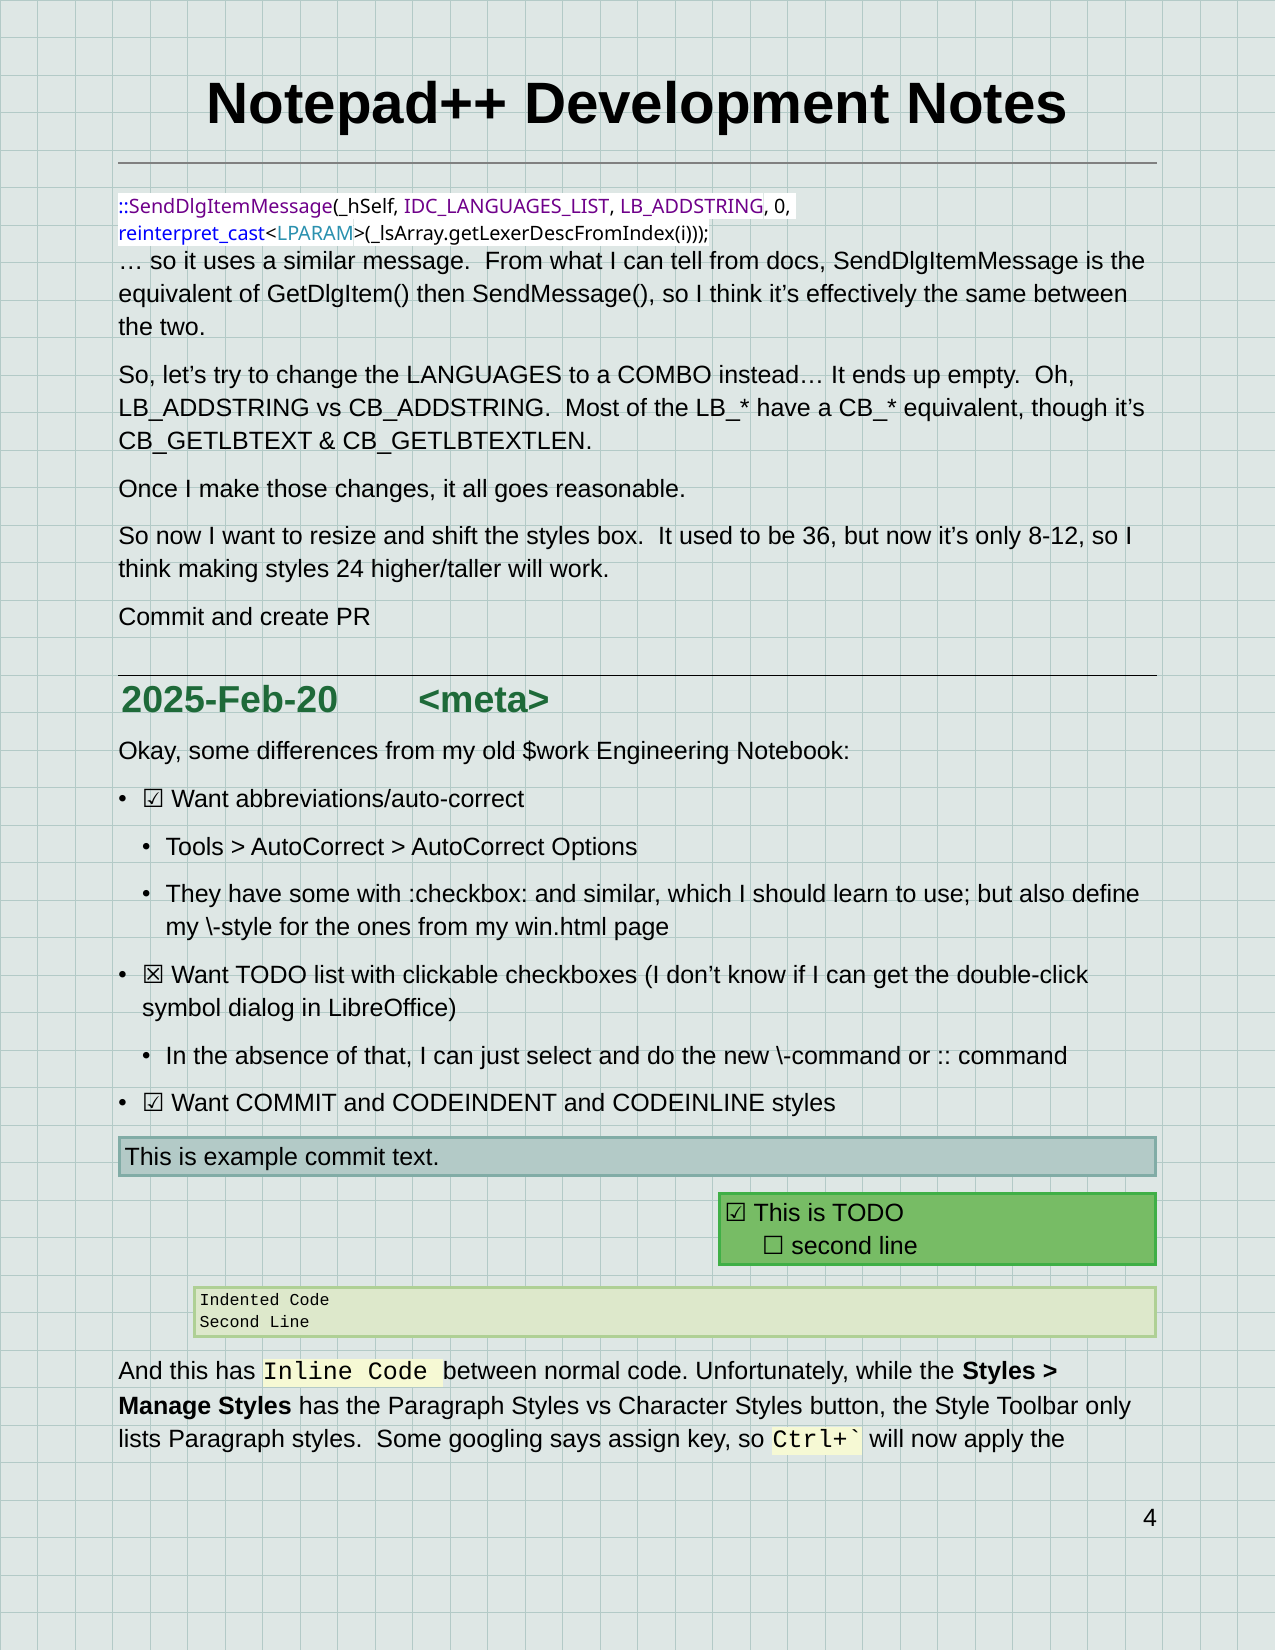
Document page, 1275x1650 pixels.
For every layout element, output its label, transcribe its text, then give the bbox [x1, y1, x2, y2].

text Once I make those changes, it all goes reasonable. [118, 474, 1157, 502]
list ☑ Want COMMIT and CODEINDENT and CODEINLINE styles [118, 1088, 1157, 1117]
list ☑ Want abbreviations/auto-correct [118, 784, 1157, 813]
text This is example commit text. [121, 1139, 1154, 1174]
text Second Line [196, 1307, 1154, 1335]
list ☒ Want TODO list with clickable checkboxes (I don’t know if I can get the double-click symbol dialog in LibreOffice) [118, 960, 1157, 1022]
text So now I want to resize and shift the styles box. It used to be 36, but now it’s only 8-12, so I think making styles 24 higher/taller will work. [118, 521, 1157, 583]
text Indented Code [196, 1289, 1154, 1307]
text Okay, some differences from my old $work Engineering Notebook: [118, 736, 1157, 765]
text ::SendDlgItemMessage(_hSelf, IDC_LANGUAGES_LIST, LB_ADDSTRING, 0, reinterpret_cast<LPARAM>(_lsArray.getLexerDescFromIndex(i))); [118, 192, 1157, 246]
text And this has Inline Code between normal code. Unfortunately, while the Styles > Manage Styles has the Paragraph Styles vs Character Styles button, the Style Toolbar only lists Paragraph styles. Some googling says assign key, so Ctrl+` will now apply the [118, 1356, 1157, 1455]
list They have some with :checkbox: and similar, which I should learn to use; but also define my \-style for the ones from my win.html page [142, 879, 1157, 941]
text … so it uses a similar message. From what I can tell from docs, SendDlgItemMessage is the equivalent of GetDlgItem() then SendMessage(), so I think it’s effectively the same between the two. [118, 246, 1157, 341]
list In the absence of that, I can just select and do the new \-command or :: command [142, 1041, 1157, 1069]
text So, let’s try to change the LANGUAGES to a COMBO instead… It ends up empty. Oh, LB_ADDSTRING vs CB_ADDSTRING. Most of the LB_* have a CB_* equivalent, though it’s CB_GETLBTEXT & CB_GETLBTEXTLEN. [118, 360, 1157, 455]
text Commit and create PR [118, 602, 1157, 631]
subtitle 2025-Feb-20 <meta> [118, 676, 1157, 724]
list Tools > AutoCorrect > AutoCorrect Options [142, 832, 1157, 860]
text ☑ This is TODO ☐ second line [721, 1195, 1154, 1263]
